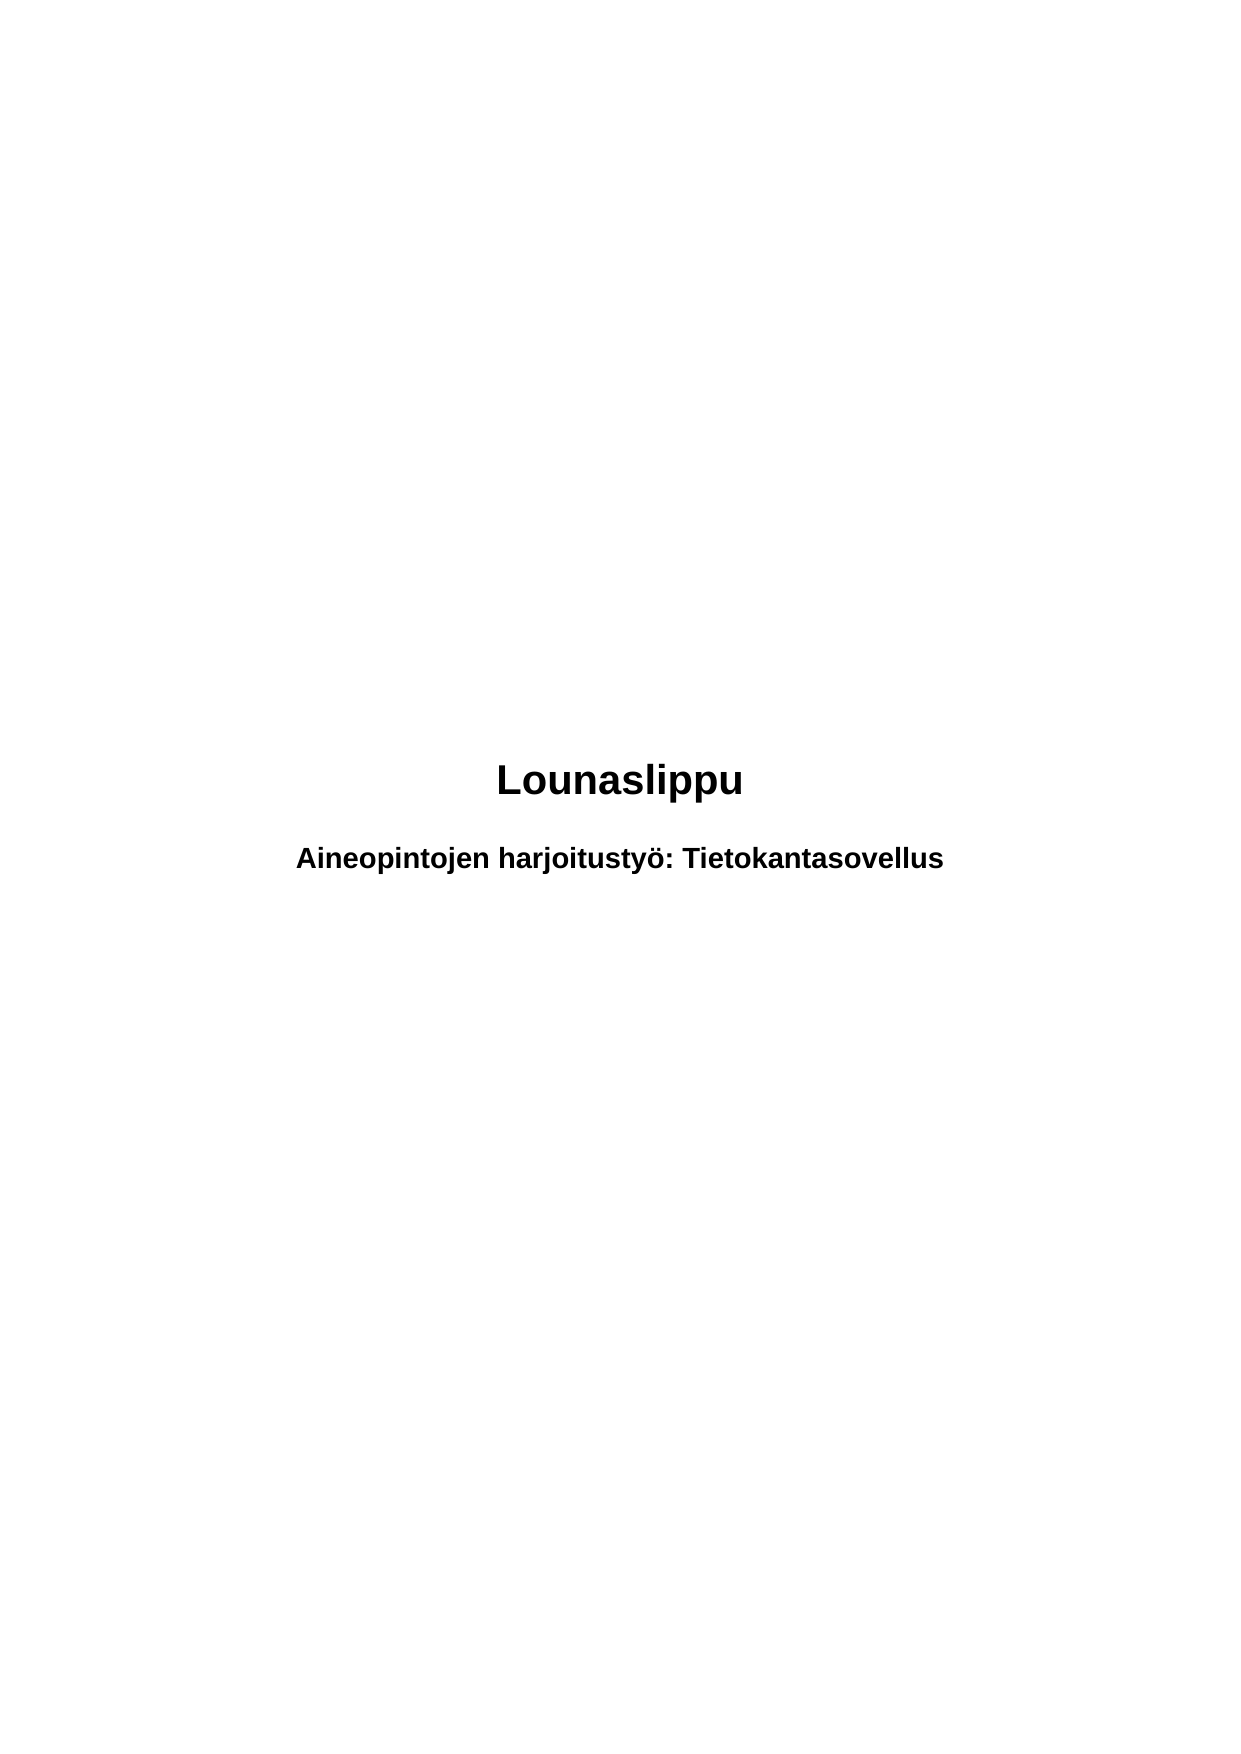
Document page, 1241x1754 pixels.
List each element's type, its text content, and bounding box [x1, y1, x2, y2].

subtitle Aineopintojen harjoitustyö: Tietokantasovellus [118, 841, 1122, 874]
subtitle Lounaslippu [118, 756, 1122, 803]
